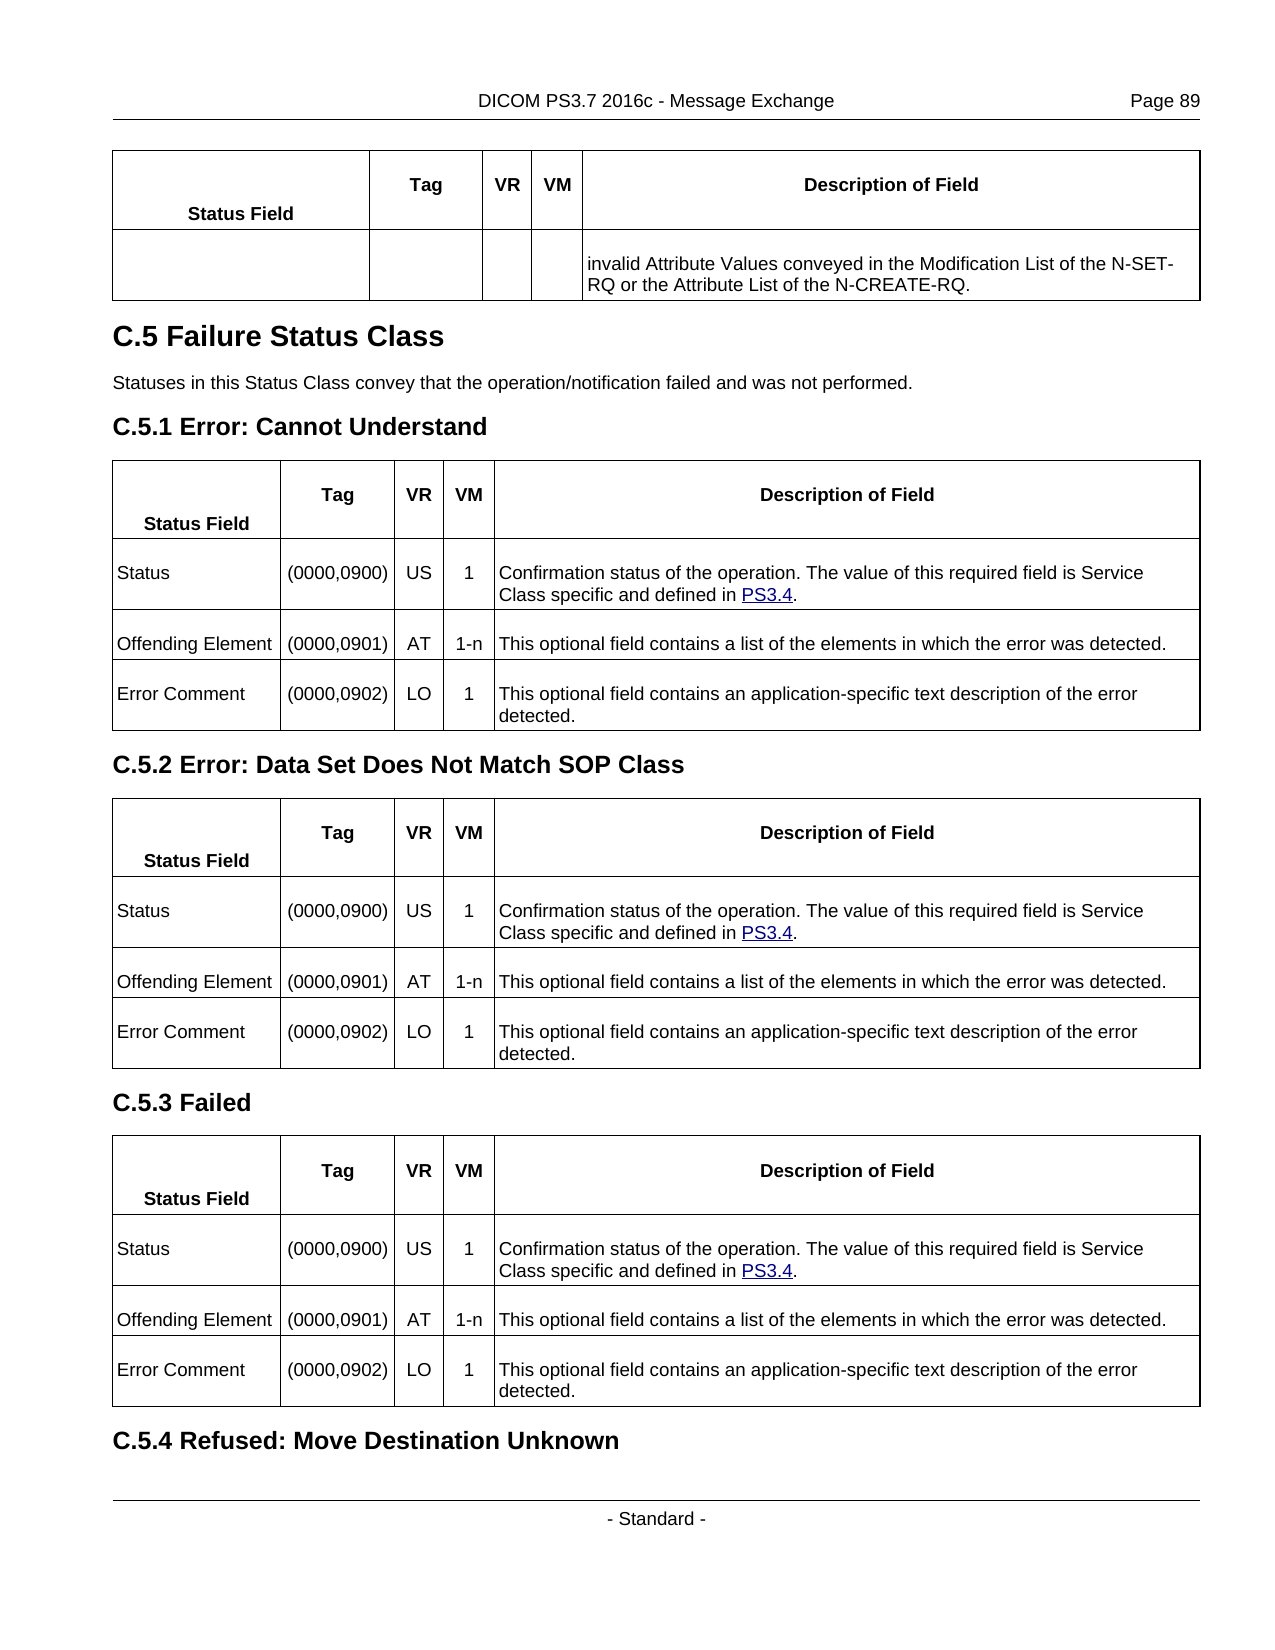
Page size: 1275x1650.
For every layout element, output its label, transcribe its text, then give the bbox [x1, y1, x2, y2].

table_cell (0000,0901) [281, 1286, 394, 1335]
table_cell Error Comment [113, 660, 280, 730]
table_cell LO [395, 998, 443, 1068]
table_cell 1-n [444, 610, 494, 659]
text Statuses in this Status Class convey that the operation/notification failed and was not performed. [112, 372, 1200, 393]
table_cell Confirmation status of the operation. The value of this required field is Service Class specific and defined in PS3.4. [495, 877, 1199, 947]
table_cell AT [395, 948, 443, 997]
table_cell Offending Element [113, 610, 280, 659]
table_header VR [395, 461, 443, 538]
table_cell Offending Element [113, 948, 280, 997]
text C.5.3 Failed [112, 1088, 1200, 1117]
table_cell - [483, 230, 531, 300]
table_cell Confirmation status of the operation. The value of this required field is Service Class specific and defined in PS3.4. [495, 539, 1199, 609]
table_cell Confirmation status of the operation. The value of this required field is Service Class specific and defined in PS3.4. [495, 1215, 1199, 1285]
table_cell 1 [444, 1215, 494, 1285]
table_header Tag [370, 151, 482, 228]
table_header Status Field [113, 1136, 280, 1214]
table_cell Status [113, 877, 280, 947]
table_cell 1-n [444, 948, 494, 997]
table_header VM [532, 151, 582, 228]
table_cell 1 [444, 660, 494, 730]
table_cell Status [113, 1215, 280, 1285]
table_cell US [395, 1215, 443, 1285]
table_cell AT [395, 610, 443, 659]
table_header Status Field [113, 799, 280, 876]
table_cell Error Comment [113, 998, 280, 1068]
table_cell - [532, 230, 582, 300]
table_cell (0000,0901) [281, 948, 394, 997]
table_cell 1 [444, 539, 494, 609]
table_cell LO [395, 1336, 443, 1406]
table_cell US [395, 877, 443, 947]
table_header VR [395, 799, 443, 876]
table_header Description of Field [495, 461, 1199, 538]
table_cell 1-n [444, 1286, 494, 1335]
table_cell LO [395, 660, 443, 730]
table_cell Status [113, 539, 280, 609]
table_cell [113, 230, 369, 300]
table_header VM [444, 799, 494, 876]
table_cell Offending Element [113, 1286, 280, 1335]
table_cell (0000,0902) [281, 1336, 394, 1406]
table_header Status Field [113, 461, 280, 538]
table_header Description of Field [495, 799, 1199, 876]
table_header Status Field [113, 151, 369, 228]
table_cell This optional field contains a list of the elements in which the error was detected. [495, 610, 1199, 659]
table_cell This optional field contains an application-specific text description of the error detected. [495, 1336, 1199, 1406]
table_cell (0000,0902) [281, 660, 394, 730]
text C.5.4 Refused: Move Destination Unknown [112, 1426, 1200, 1454]
table_cell (0000,0902) [281, 998, 394, 1068]
table_cell This optional field contains an application-specific text description of the error detected. [495, 998, 1199, 1068]
table_header Description of Field [495, 1136, 1199, 1214]
table_cell AT [395, 1286, 443, 1335]
table_header VM [444, 461, 494, 538]
table_cell 1 [444, 1336, 494, 1406]
table_cell (0000,0901) [281, 610, 394, 659]
table_header Tag [281, 799, 394, 876]
table_cell invalid Attribute Values conveyed in the Modification List of the N-SET-RQ or the Attribute List of the N-CREATE-RQ. [583, 230, 1199, 300]
table_header Tag [281, 1136, 394, 1214]
table_cell This optional field contains a list of the elements in which the error was detected. [495, 1286, 1199, 1335]
table_cell 1 [444, 877, 494, 947]
table_header VM [444, 1136, 494, 1214]
table_cell 1 [444, 998, 494, 1068]
table_cell This optional field contains an application-specific text description of the error detected. [495, 660, 1199, 730]
table_cell (0000,0900) [281, 539, 394, 609]
table_header Tag [281, 461, 394, 538]
text C.5.2 Error: Data Set Does Not Match SOP Class [112, 750, 1200, 779]
table_cell (0000,0900) [281, 1215, 394, 1285]
table_cell This optional field contains a list of the elements in which the error was detected. [495, 948, 1199, 997]
text C.5 Failure Status Class [112, 319, 1200, 353]
table_cell US [395, 539, 443, 609]
table_header Description of Field [583, 151, 1199, 228]
table_cell (0000,0900) [281, 877, 394, 947]
table_header VR [483, 151, 531, 228]
table_header VR [395, 1136, 443, 1214]
table_cell [370, 230, 482, 300]
table_cell Error Comment [113, 1336, 280, 1406]
text C.5.1 Error: Cannot Understand [112, 412, 1200, 441]
